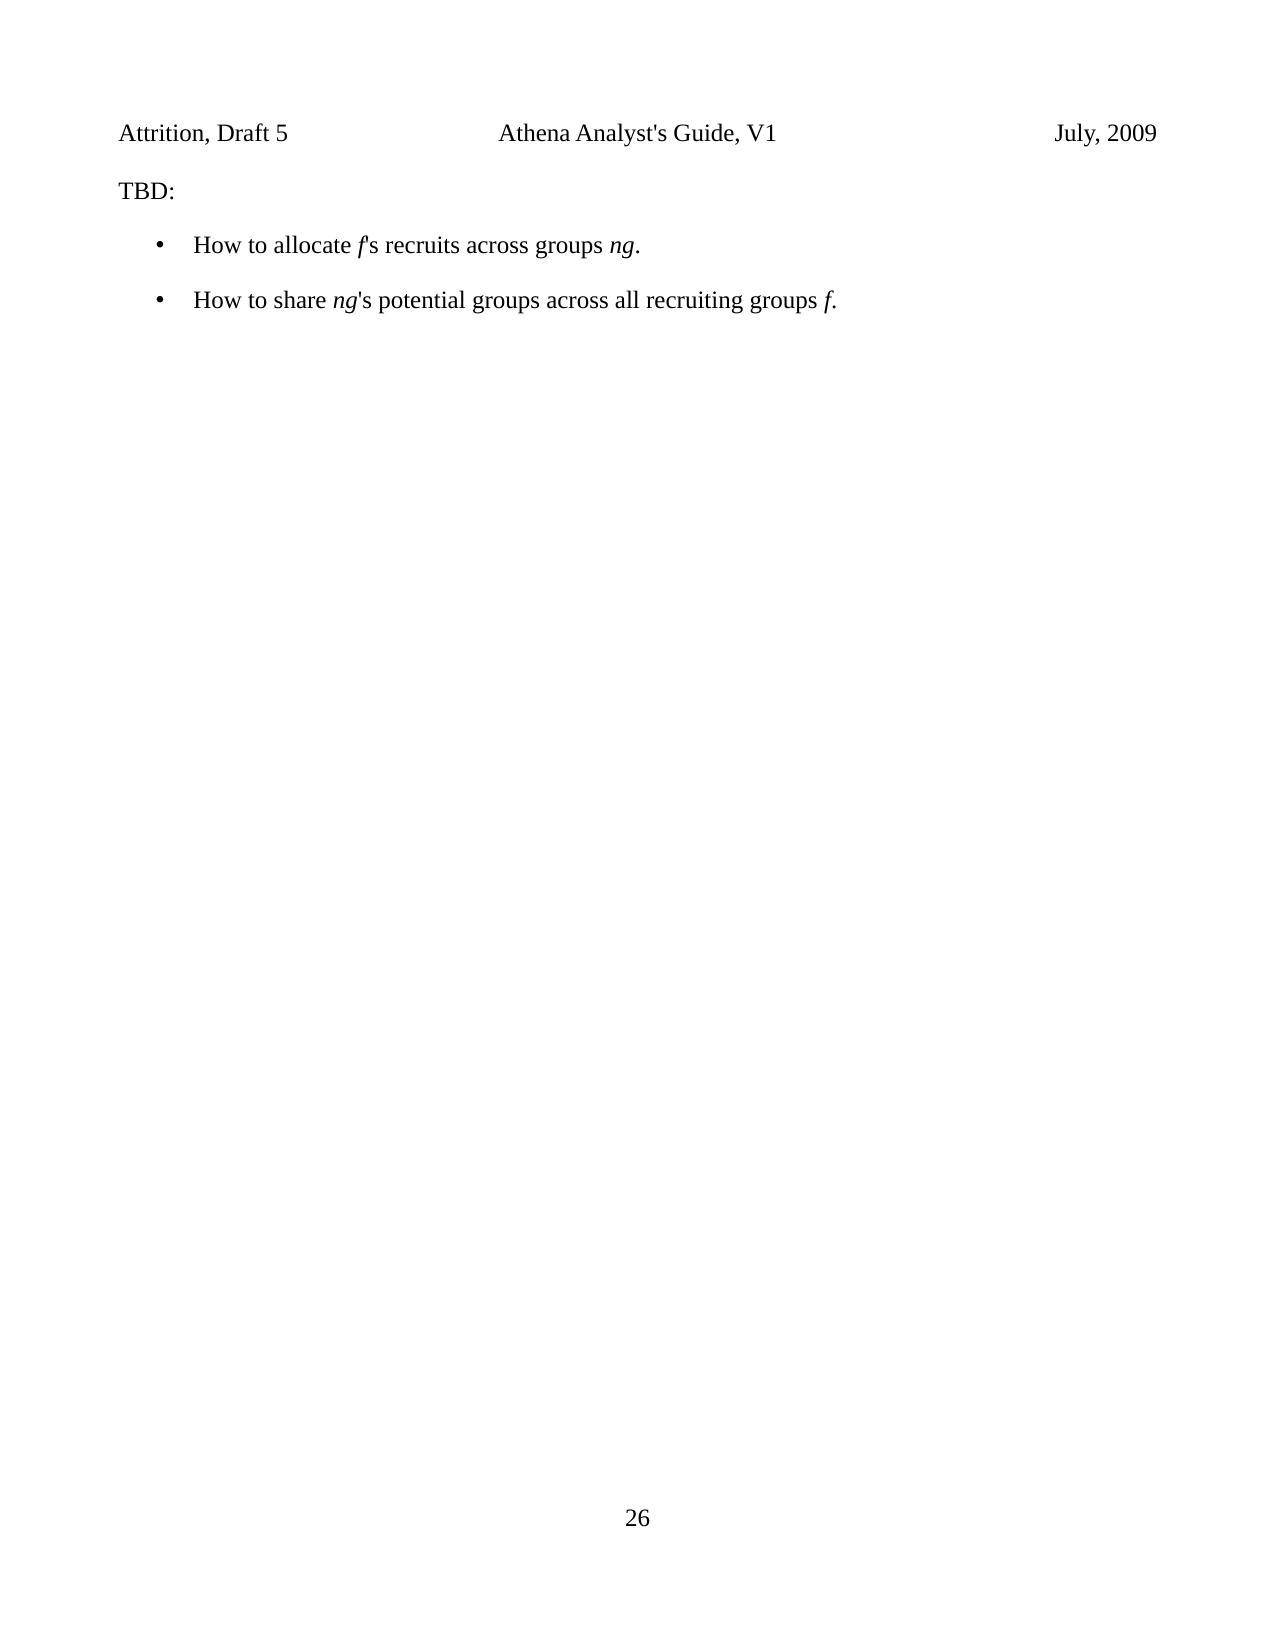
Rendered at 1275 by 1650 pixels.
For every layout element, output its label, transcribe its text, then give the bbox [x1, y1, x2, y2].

list How to share ng's potential groups across all recruiting groups f. [156, 285, 1157, 314]
list How to allocate f's recruits across groups ng. [156, 231, 1157, 259]
text TBD: [118, 176, 1157, 205]
